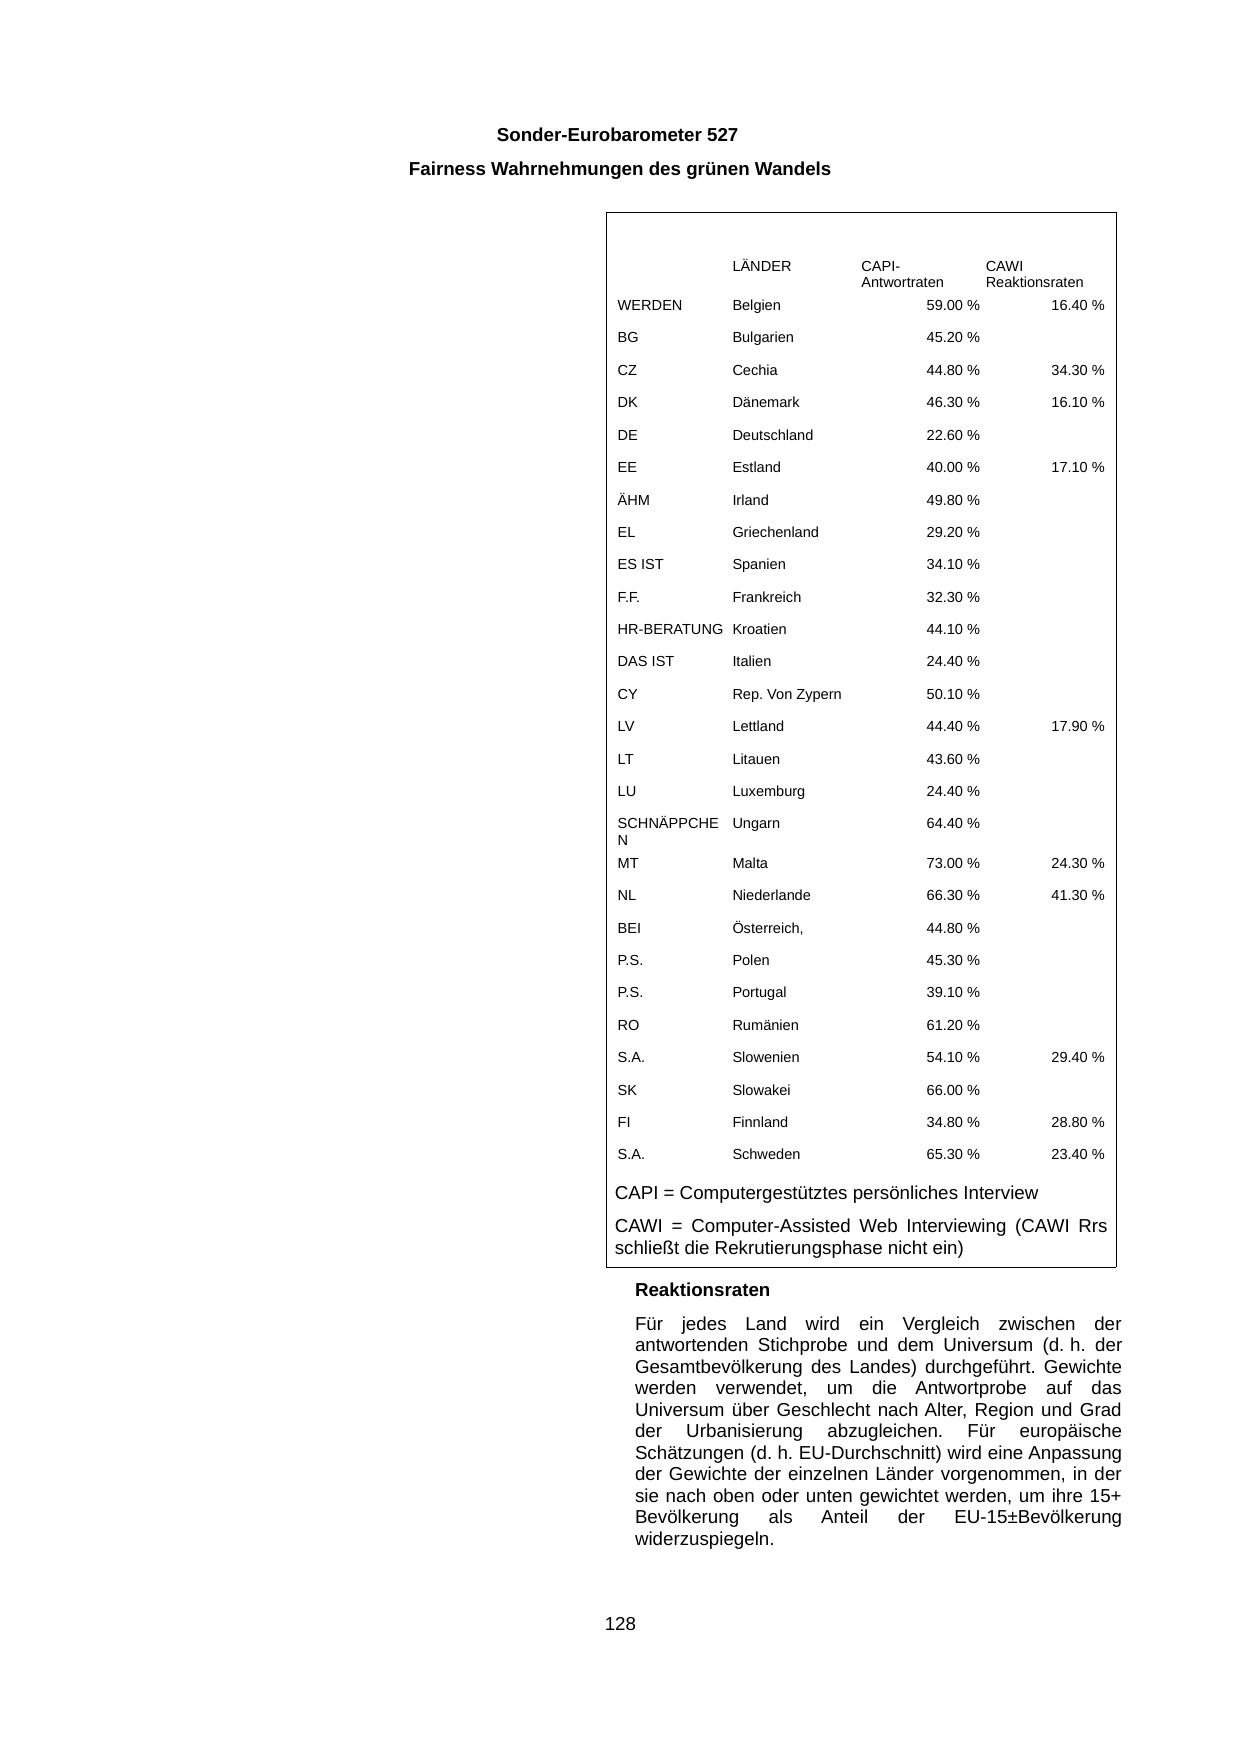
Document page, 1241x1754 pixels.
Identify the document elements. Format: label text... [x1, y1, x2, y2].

table_cell 22,60 % [858, 424, 983, 456]
table_cell 45,20 % [858, 326, 983, 359]
table_cell Litauen [729, 748, 858, 780]
table_header LÄNDER [729, 255, 858, 294]
table_cell Portugal [729, 981, 858, 1013]
table_header CAWI Reaktionsraten [983, 255, 1107, 294]
table_cell Luxemburg [729, 780, 858, 812]
table_cell 34,30 % [983, 359, 1107, 391]
table_cell EE [615, 456, 729, 488]
table_cell Lettland [729, 715, 858, 747]
table_cell 46,30 % [858, 391, 983, 423]
table_cell Niederlande [729, 884, 858, 916]
table_cell 44,80 % [858, 359, 983, 391]
table_header [615, 255, 729, 294]
table_cell 66,30 % [858, 884, 983, 916]
table_cell [983, 949, 1107, 981]
table_header CAPI-Antwortraten [858, 255, 983, 294]
table_cell 45,30 % [858, 949, 983, 981]
table_cell Frankreich [729, 585, 858, 618]
table_cell F.F. [615, 585, 729, 618]
table_cell CY [615, 683, 729, 715]
table_cell 50,10 % [858, 683, 983, 715]
text Für jedes Land wird ein Vergleich zwischen der antwortenden Stichprobe und dem Universum (d. h. der Gesamtbevölkerung des Landes) durchgeführt. Gewichte werden verwendet, um die Antwortprobe auf das Universum über Geschlecht nach Alter, Region und Grad der Urbanisierung abzugleichen. Für europäische Schätzungen (d. h. EU-Durchschnitt) wird eine Anpassung der Gewichte der einzelnen Länder vorgenommen, in der sie nach oben oder unten gewichtet werden, um ihre 15+ Bevölkerung als Anteil der EU-15±Bevölkerung widerzuspiegeln. [635, 1312, 1122, 1549]
text Reaktionsraten [607, 213, 1116, 1267]
table_cell 44,40 % [858, 715, 983, 747]
table_cell Slowenien [729, 1046, 858, 1078]
table_cell 43,60 % [858, 748, 983, 780]
table_cell 34,80 % [858, 1111, 983, 1143]
table_cell [983, 748, 1107, 780]
table_cell P.S. [615, 949, 729, 981]
table_cell 34,10 % [858, 553, 983, 585]
table_cell NL [615, 884, 729, 916]
table_cell RO [615, 1014, 729, 1046]
table_cell 17,90 % [983, 715, 1107, 747]
table_cell [983, 424, 1107, 456]
table_cell 44,10 % [858, 618, 983, 650]
table_cell 29,20 % [858, 521, 983, 553]
table_cell Belgien [729, 294, 858, 326]
table_cell 16,10 % [983, 391, 1107, 423]
table_cell Finnland [729, 1111, 858, 1143]
table_cell LT [615, 748, 729, 780]
table_cell [983, 780, 1107, 812]
text CAWI = Computer-Assisted Web Interviewing (CAWI Rrs schließt die Rekrutierungsphase nicht ein) [614, 1215, 1107, 1258]
table_cell [983, 326, 1107, 359]
table_cell 64,40 % [858, 812, 983, 852]
table_cell HR-BERATUNG [615, 618, 729, 650]
table_cell Griechenland [729, 521, 858, 553]
table_cell Italien [729, 650, 858, 683]
table_cell DAS IST [615, 650, 729, 683]
table_cell 17,10 % [983, 456, 1107, 488]
table_cell SK [615, 1078, 729, 1111]
table_cell Bulgarien [729, 326, 858, 359]
table_cell [983, 1014, 1107, 1046]
table_cell DK [615, 391, 729, 423]
text CAPI = Computergestütztes persönliches Interview [614, 1181, 1107, 1203]
table_cell 24,40 % [858, 650, 983, 683]
table_cell Rumänien [729, 1014, 858, 1046]
table_cell EL [615, 521, 729, 553]
table_cell LU [615, 780, 729, 812]
table_cell Polen [729, 949, 858, 981]
text Reaktionsraten [635, 208, 1122, 1300]
table_cell [983, 981, 1107, 1013]
table_cell SCHNÄPPCHEN [615, 812, 729, 852]
table_cell Österreich, [729, 916, 858, 949]
table_cell P.S. [615, 981, 729, 1013]
table_cell 32,30 % [858, 585, 983, 618]
table_cell 49,80 % [858, 488, 983, 521]
table_cell 66,00 % [858, 1078, 983, 1111]
table_cell Rep. Von Zypern [729, 683, 858, 715]
table_cell DE [615, 424, 729, 456]
table_cell 59,00 % [858, 294, 983, 326]
table_cell 44,80 % [858, 916, 983, 949]
table_cell 73,00 % [858, 852, 983, 884]
table_cell [983, 1078, 1107, 1111]
table_cell Deutschland [729, 424, 858, 456]
table_cell [983, 916, 1107, 949]
table_cell 40,00 % [858, 456, 983, 488]
table_cell Cechia [729, 359, 858, 391]
table_cell 54,10 % [858, 1046, 983, 1078]
table_cell [983, 812, 1107, 852]
table_cell Kroatien [729, 618, 858, 650]
table_cell [983, 618, 1107, 650]
table_cell [983, 521, 1107, 553]
table_cell BEI [615, 916, 729, 949]
table_cell ES IST [615, 553, 729, 585]
table_cell Ungarn [729, 812, 858, 852]
table_cell 29,40 % [983, 1046, 1107, 1078]
table_cell 41,30 % [983, 884, 1107, 916]
table_cell [983, 683, 1107, 715]
table_cell 24,40 % [858, 780, 983, 812]
table_cell ÄHM [615, 488, 729, 521]
table_cell Irland [729, 488, 858, 521]
table_cell Schweden [729, 1143, 858, 1176]
table_cell WERDEN [615, 294, 729, 326]
table_cell 16,40 % [983, 294, 1107, 326]
table_cell FI [615, 1111, 729, 1143]
table_cell 61,20 % [858, 1014, 983, 1046]
table_cell [983, 488, 1107, 521]
table_cell S.A. [615, 1046, 729, 1078]
table_cell 24,30 % [983, 852, 1107, 884]
table_cell [983, 650, 1107, 683]
table_cell 65,30 % [858, 1143, 983, 1176]
table_cell 28,80 % [983, 1111, 1107, 1143]
table_cell Slowakei [729, 1078, 858, 1111]
table_cell MT [615, 852, 729, 884]
table_cell S.A. [615, 1143, 729, 1176]
table_cell BG [615, 326, 729, 359]
table_cell Spanien [729, 553, 858, 585]
table_cell [983, 585, 1107, 618]
table_cell Malta [729, 852, 858, 884]
table_cell Estland [729, 456, 858, 488]
table_cell LV [615, 715, 729, 747]
table_cell [983, 553, 1107, 585]
table_cell Dänemark [729, 391, 858, 423]
table_cell 23,40 % [983, 1143, 1107, 1176]
table_cell CZ [615, 359, 729, 391]
table_cell 39,10 % [858, 981, 983, 1013]
